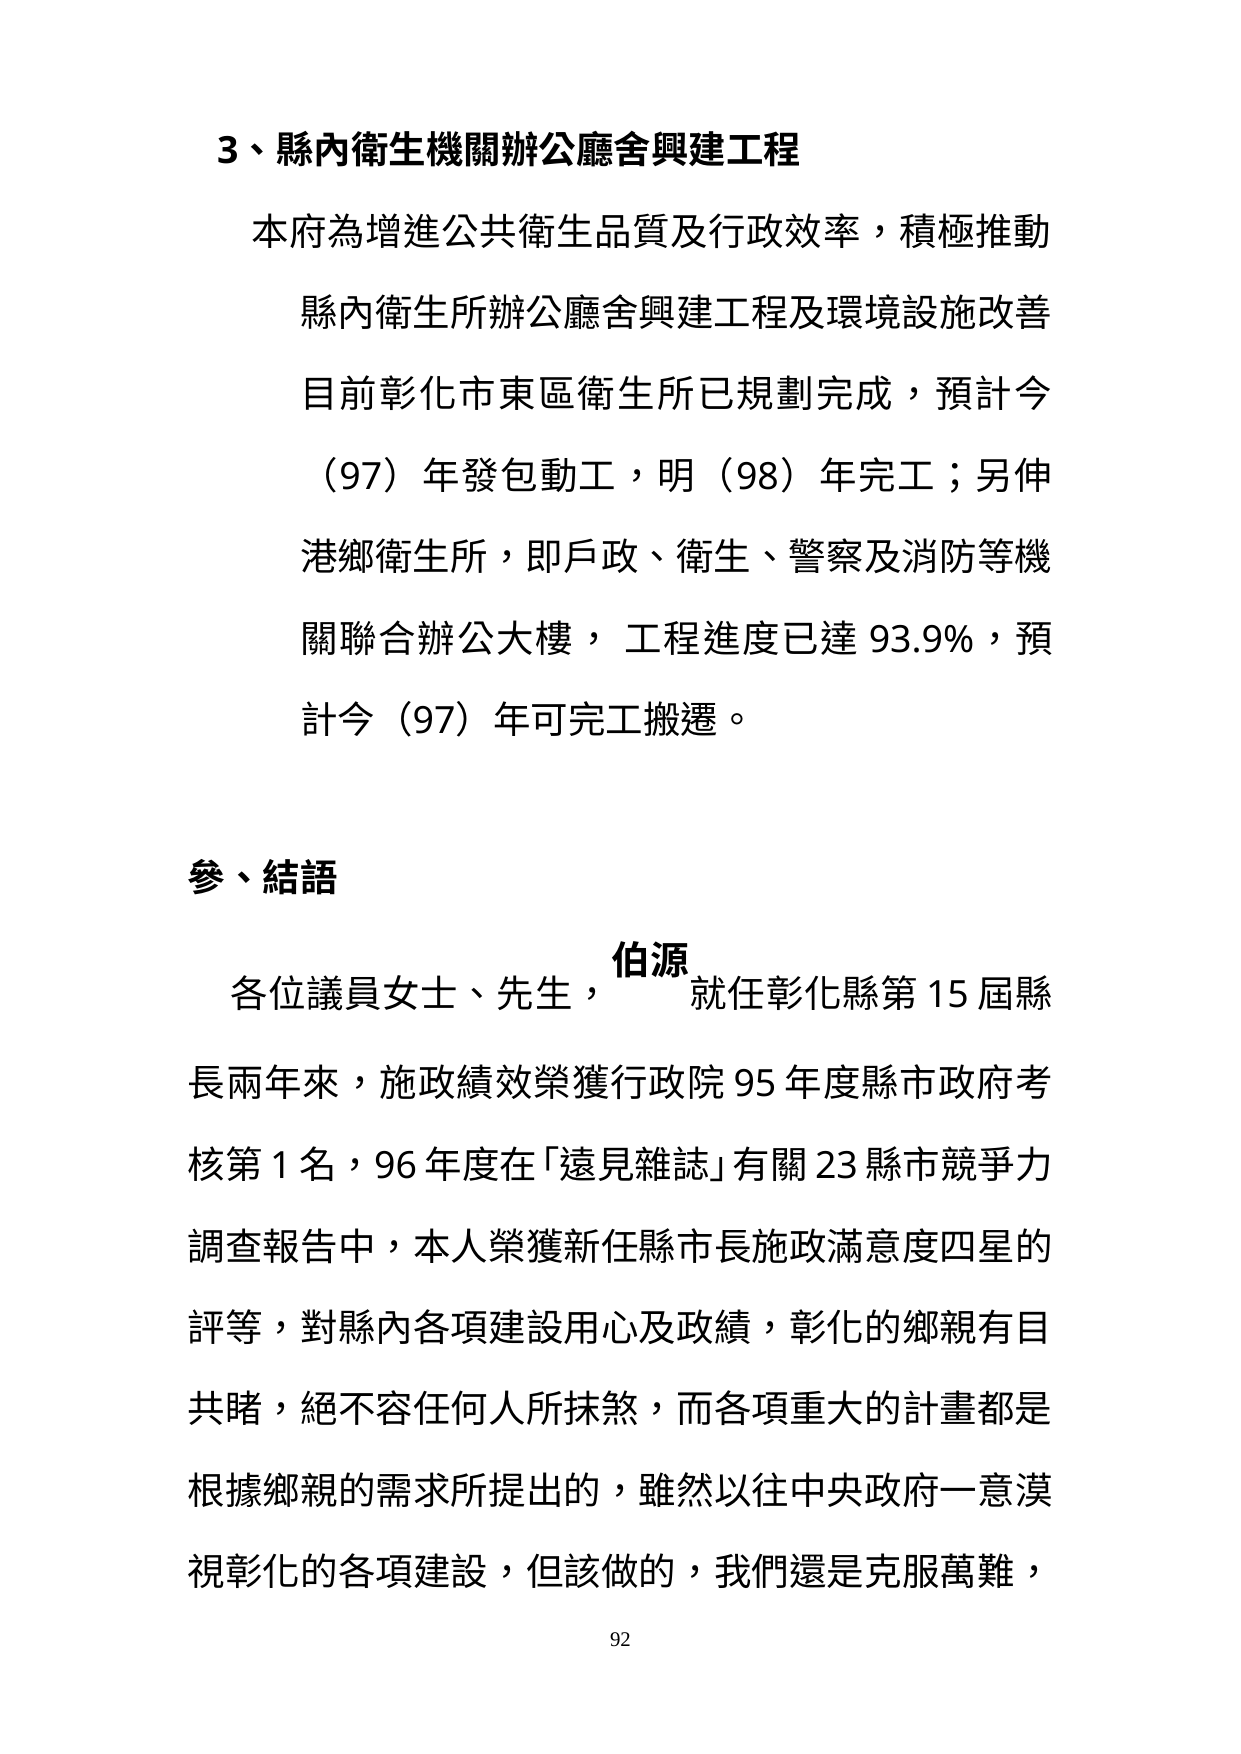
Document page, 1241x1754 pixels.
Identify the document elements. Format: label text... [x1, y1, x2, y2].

text 各位議員女士、先生，伯源就任彰化縣第15屆縣長兩年來，施政績效榮獲行政院95年度縣市政府考核第1名，96年度在「遠見雜誌」有關23縣市競爭力調查報告中，本人榮獲新任縣市長施政滿意度四星的評等，對縣內各項建設用心及政績，彰化的鄉親有目共睹，絕不容任何人所抹煞，而各項重大的計畫都是根據鄉親的需求所提出的，雖然以往中央政府一意漠視彰化的各項建設，但該做的，我們還是克服萬難， [187, 930, 1053, 1596]
text 參、結語 [187, 848, 1053, 903]
text 本府為增進公共衛生品質及行政效率，積極推動縣內衛生所辦公廳舍興建工程及環境設施改善。目前彰化市東區衛生所已規劃完成，預計今（97）年發包動工，明（98）年完工；另伸港鄉衛生所，即戶政、衛生、警察及消防等機關聯合辦公大樓， 工程進度已達93.9%，預計今（97）年可完工搬遷。 [187, 202, 1053, 744]
text 3、縣內衛生機關辦公廳舍興建工程 [187, 120, 1053, 174]
